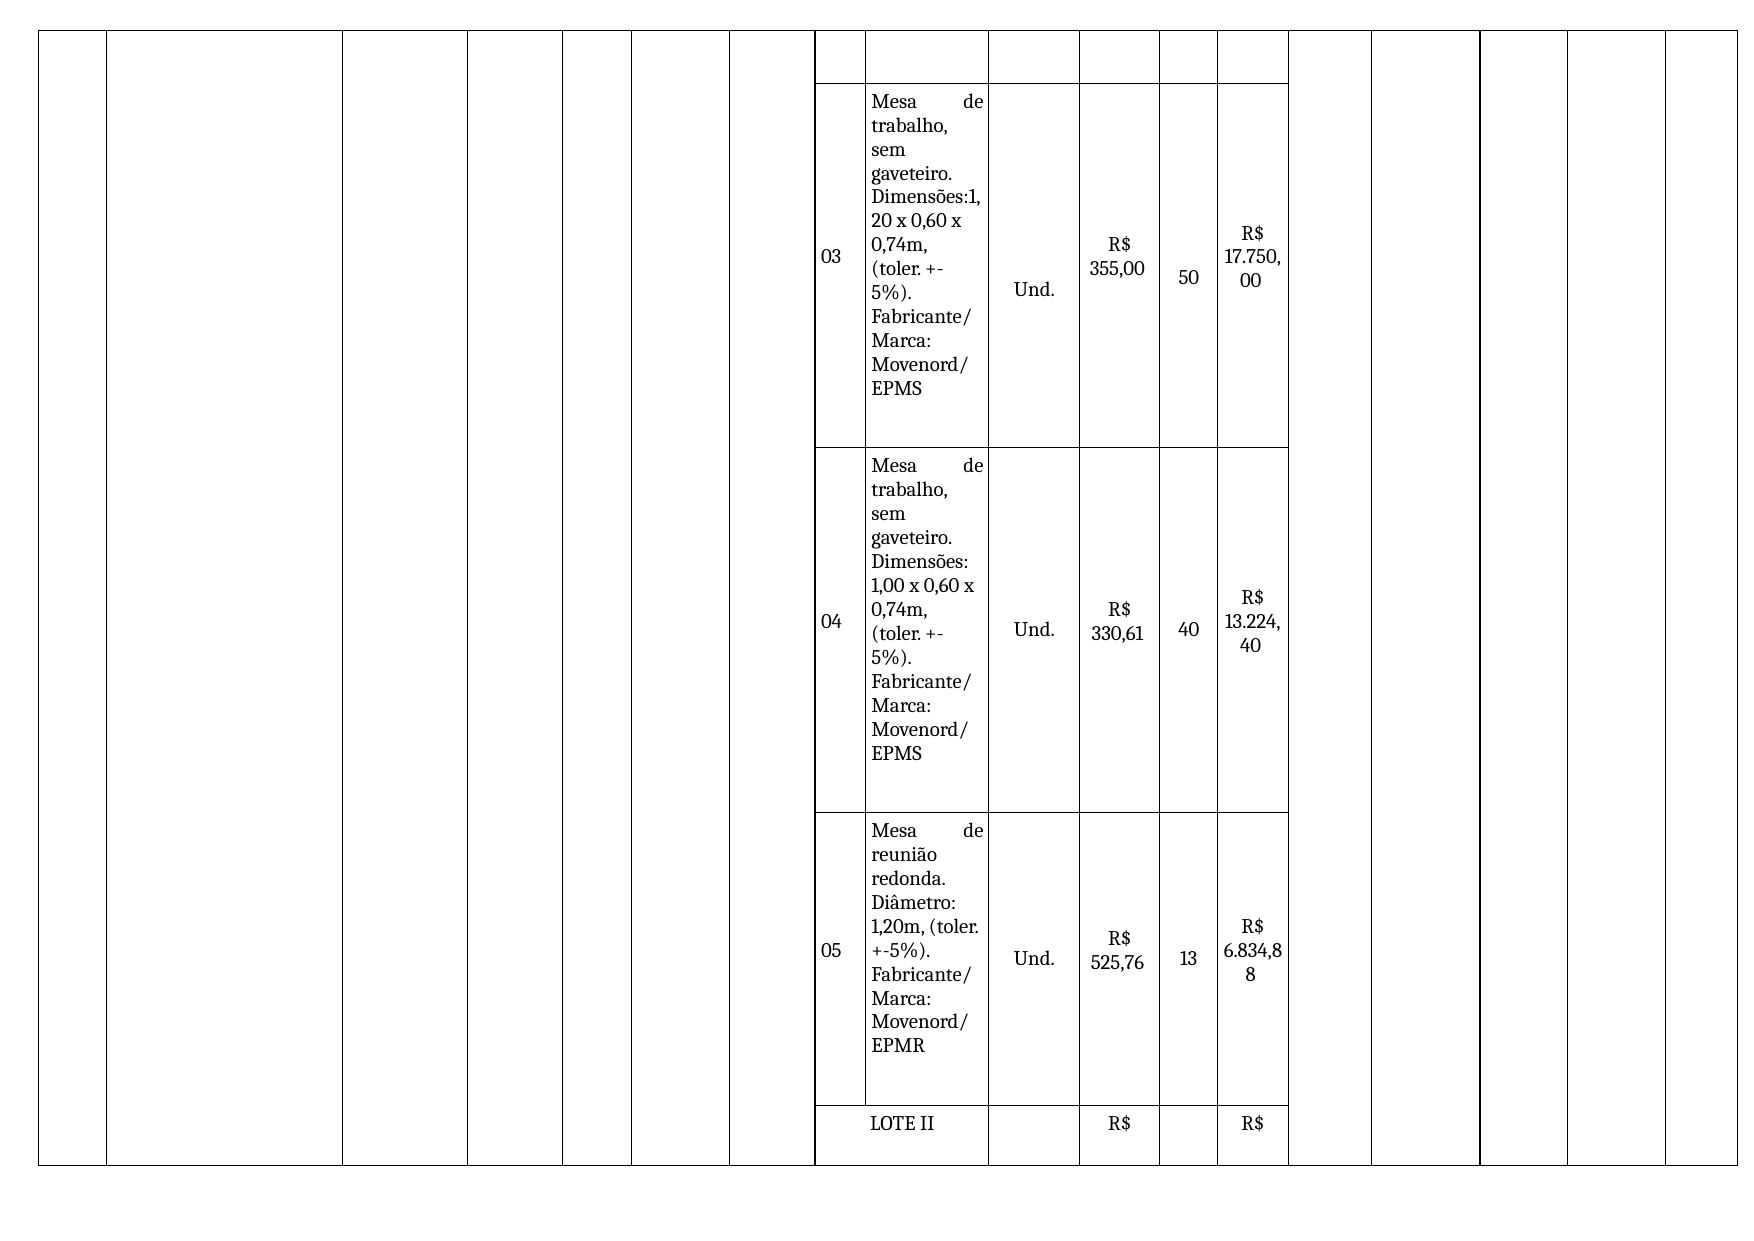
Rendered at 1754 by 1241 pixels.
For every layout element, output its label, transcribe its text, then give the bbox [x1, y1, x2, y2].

table_cell Mesa de trabalho, sem gaveteiro. Dimensões: 1,00 x 0,60 x 0,74m, (toler. +- 5%). Fabricante/Marca: Movenord/EPMS [866, 448, 988, 812]
table_cell R$ 13.224,40 [1218, 448, 1288, 812]
table_cell R$ [1218, 1106, 1288, 1165]
table_cell Mesa de reunião redonda. Diâmetro: 1,20m, (toler. +-5%). Fabricante/Marca: Movenord/EPMR [866, 813, 988, 1104]
table_cell [1080, 31, 1159, 83]
table_cell R$ 17.750,00 [1218, 84, 1288, 447]
table_cell [1481, 31, 1567, 1165]
table_cell [989, 31, 1079, 83]
table_cell 04 [816, 448, 865, 812]
table_cell [468, 31, 562, 1165]
table_cell Und. [989, 448, 1079, 812]
table_cell Mesa de trabalho, sem gaveteiro. Dimensões:1,20 x 0,60 x 0,74m, (toler. +- 5%). Fabricante/Marca: Movenord/EPMS [866, 84, 988, 447]
table_cell R$ 330,61 [1080, 448, 1159, 812]
table_cell [39, 31, 106, 1165]
table_cell [989, 1106, 1079, 1165]
table_cell [107, 31, 342, 1165]
table_cell [1372, 31, 1479, 1165]
table_cell [343, 31, 467, 1165]
table_cell Und. [989, 84, 1079, 447]
table_cell [1160, 1106, 1217, 1165]
table_cell 13 [1160, 813, 1217, 1104]
table_cell 03 [816, 84, 865, 447]
table_cell [1568, 31, 1665, 1165]
table_cell R$ [1080, 1106, 1159, 1165]
table_cell 40 [1160, 448, 1217, 812]
table_cell R$ 525,76 [1080, 813, 1159, 1104]
table_cell [730, 31, 814, 1165]
table_cell [1666, 31, 1737, 1165]
table_cell 05 [816, 813, 865, 1104]
table_cell [1218, 31, 1288, 83]
table_cell LOTE II [816, 1106, 988, 1165]
table_cell Und. [989, 813, 1079, 1104]
table_cell R$ 355,00 [1080, 84, 1159, 447]
table_cell R$ 6.834,88 [1218, 813, 1288, 1104]
table_cell 50 [1160, 84, 1217, 447]
table_cell [1160, 31, 1217, 83]
table_cell [563, 31, 631, 1165]
table_cell [1289, 31, 1371, 1165]
table_cell [866, 31, 988, 83]
table_cell [816, 31, 865, 83]
table_cell [632, 31, 729, 1165]
